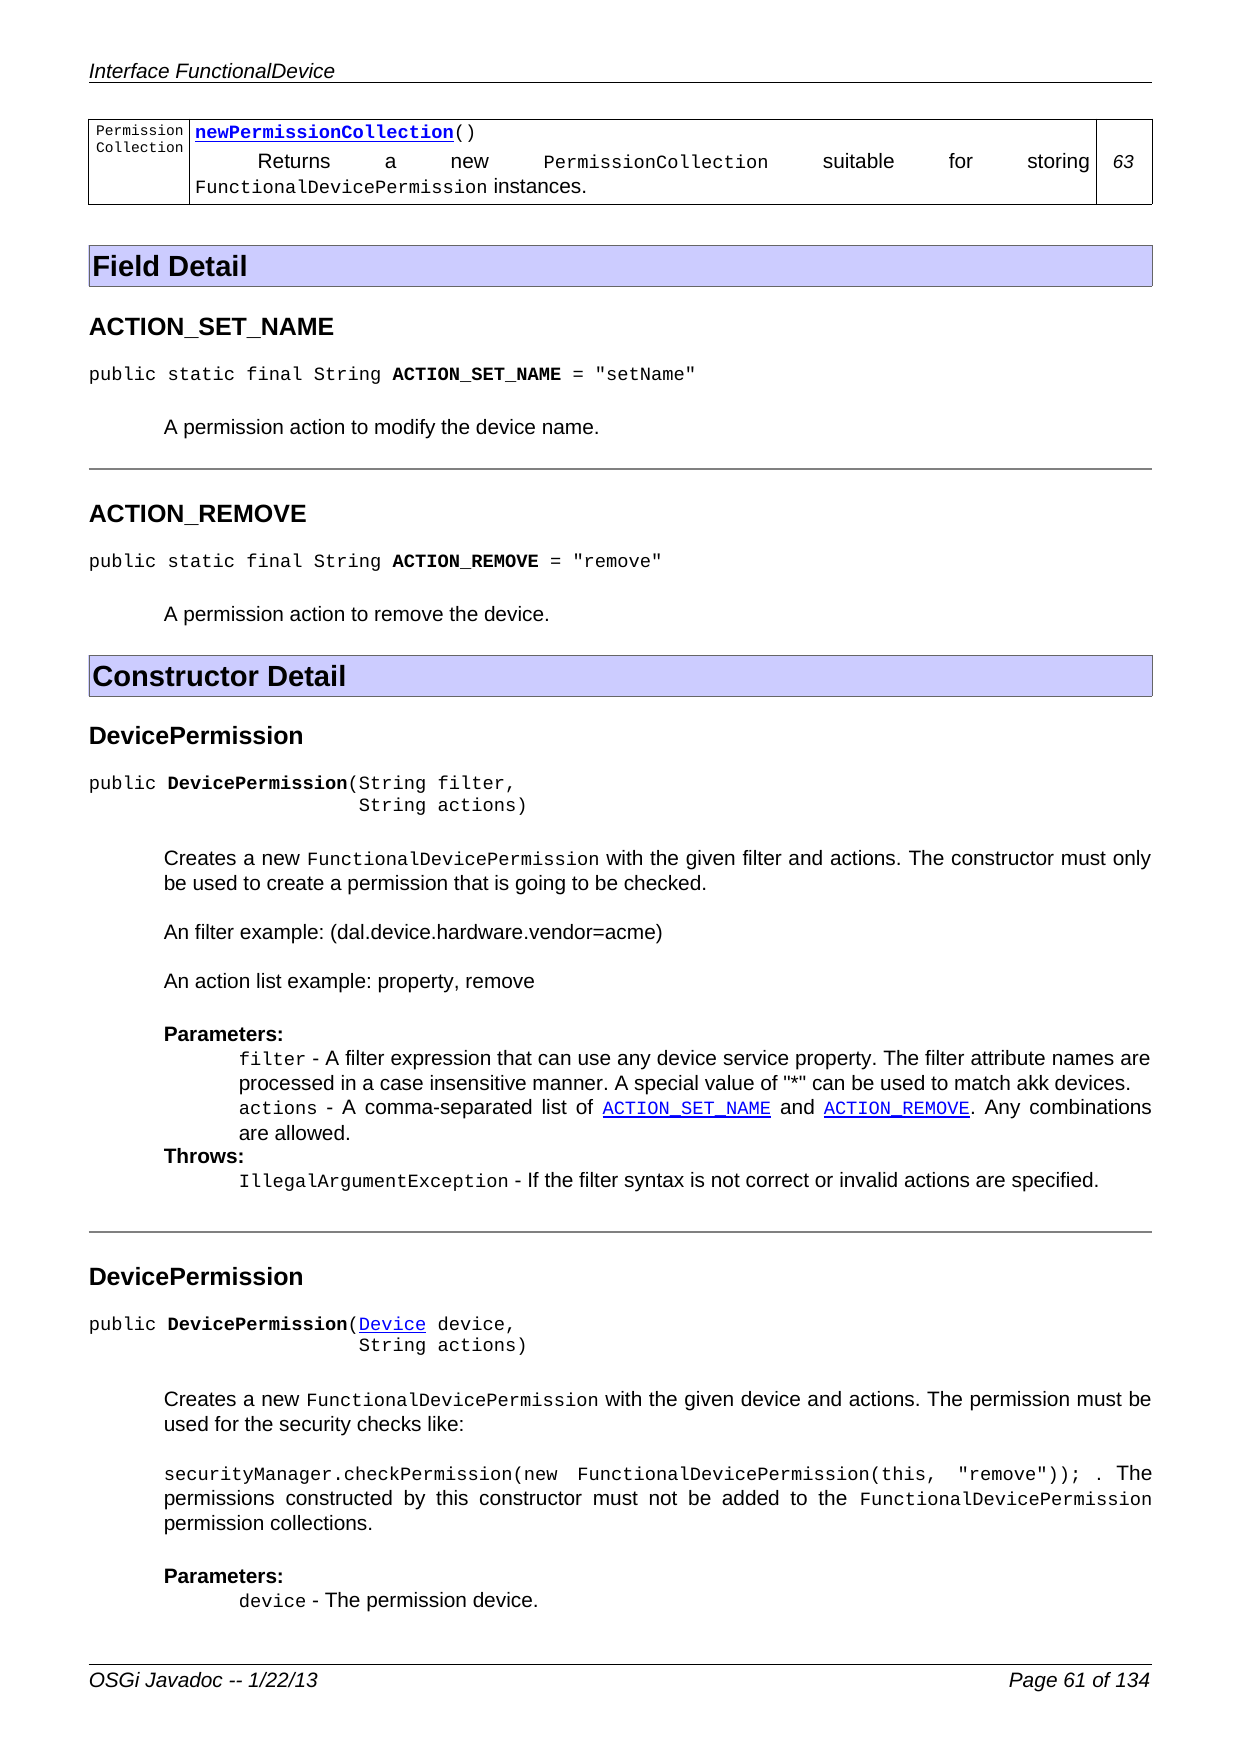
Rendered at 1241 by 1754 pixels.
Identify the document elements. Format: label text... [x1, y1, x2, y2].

text actions - A comma-separated list of ACTION_SET_NAME and ACTION_REMOVE. Any combinations are allowed. [238, 1095, 1152, 1144]
text Throws: [163, 1144, 1152, 1168]
subtitle DevicePermission [88, 721, 1152, 750]
text public static final String ACTION_REMOVE = "remove" [88, 551, 1152, 573]
text filter - A filter expression that can use any device service property. The filter attribute names are processed in a case insensitive manner. A special value of "*" can be used to match akk devices. [238, 1046, 1152, 1095]
subtitle Field Detail [90, 246, 1152, 286]
text securityManager.checkPermission(new FunctionalDevicePermission(this, "remove")); . The permissions constructed by this constructor must not be added to the FunctionalDevicePermission permission collections. [163, 1461, 1152, 1535]
text An filter example: (dal.device.hardware.vendor=acme) [163, 920, 1152, 944]
text A permission action to remove the device. [163, 602, 1152, 626]
text A permission action to modify the device name. [163, 415, 1152, 439]
table_cell 63 [1097, 120, 1152, 204]
subtitle DevicePermission [88, 1262, 1152, 1291]
subtitle ACTION_SET_NAME [88, 312, 1152, 340]
table_cell newPermissionCollection() Returns a new PermissionCollection suitable for storing FunctionalDevicePermission instances. [190, 120, 1096, 204]
table_cell PermissionCollection [89, 120, 189, 204]
text Parameters: [163, 1022, 1152, 1046]
text Creates a new FunctionalDevicePermission with the given device and actions. The permission must be used for the security checks like: [163, 1386, 1152, 1436]
text Parameters: [163, 1564, 1152, 1588]
text IllegalArgumentException - If the filter syntax is not correct or invalid actions are specified. [238, 1168, 1152, 1193]
text public static final String ACTION_SET_NAME = "setName" [88, 364, 1152, 386]
text Creates a new FunctionalDevicePermission with the given filter and actions. The constructor must only be used to create a permission that is going to be checked. [163, 846, 1152, 895]
text public DevicePermission(Device device, String actions) [88, 1315, 1152, 1357]
subtitle ACTION_REMOVE [88, 498, 1152, 527]
text An action list example: property, remove [163, 969, 1152, 993]
text public DevicePermission(String filter, String actions) [88, 774, 1152, 817]
text device - The permission device. [238, 1588, 1152, 1613]
subtitle Constructor Detail [90, 656, 1152, 696]
